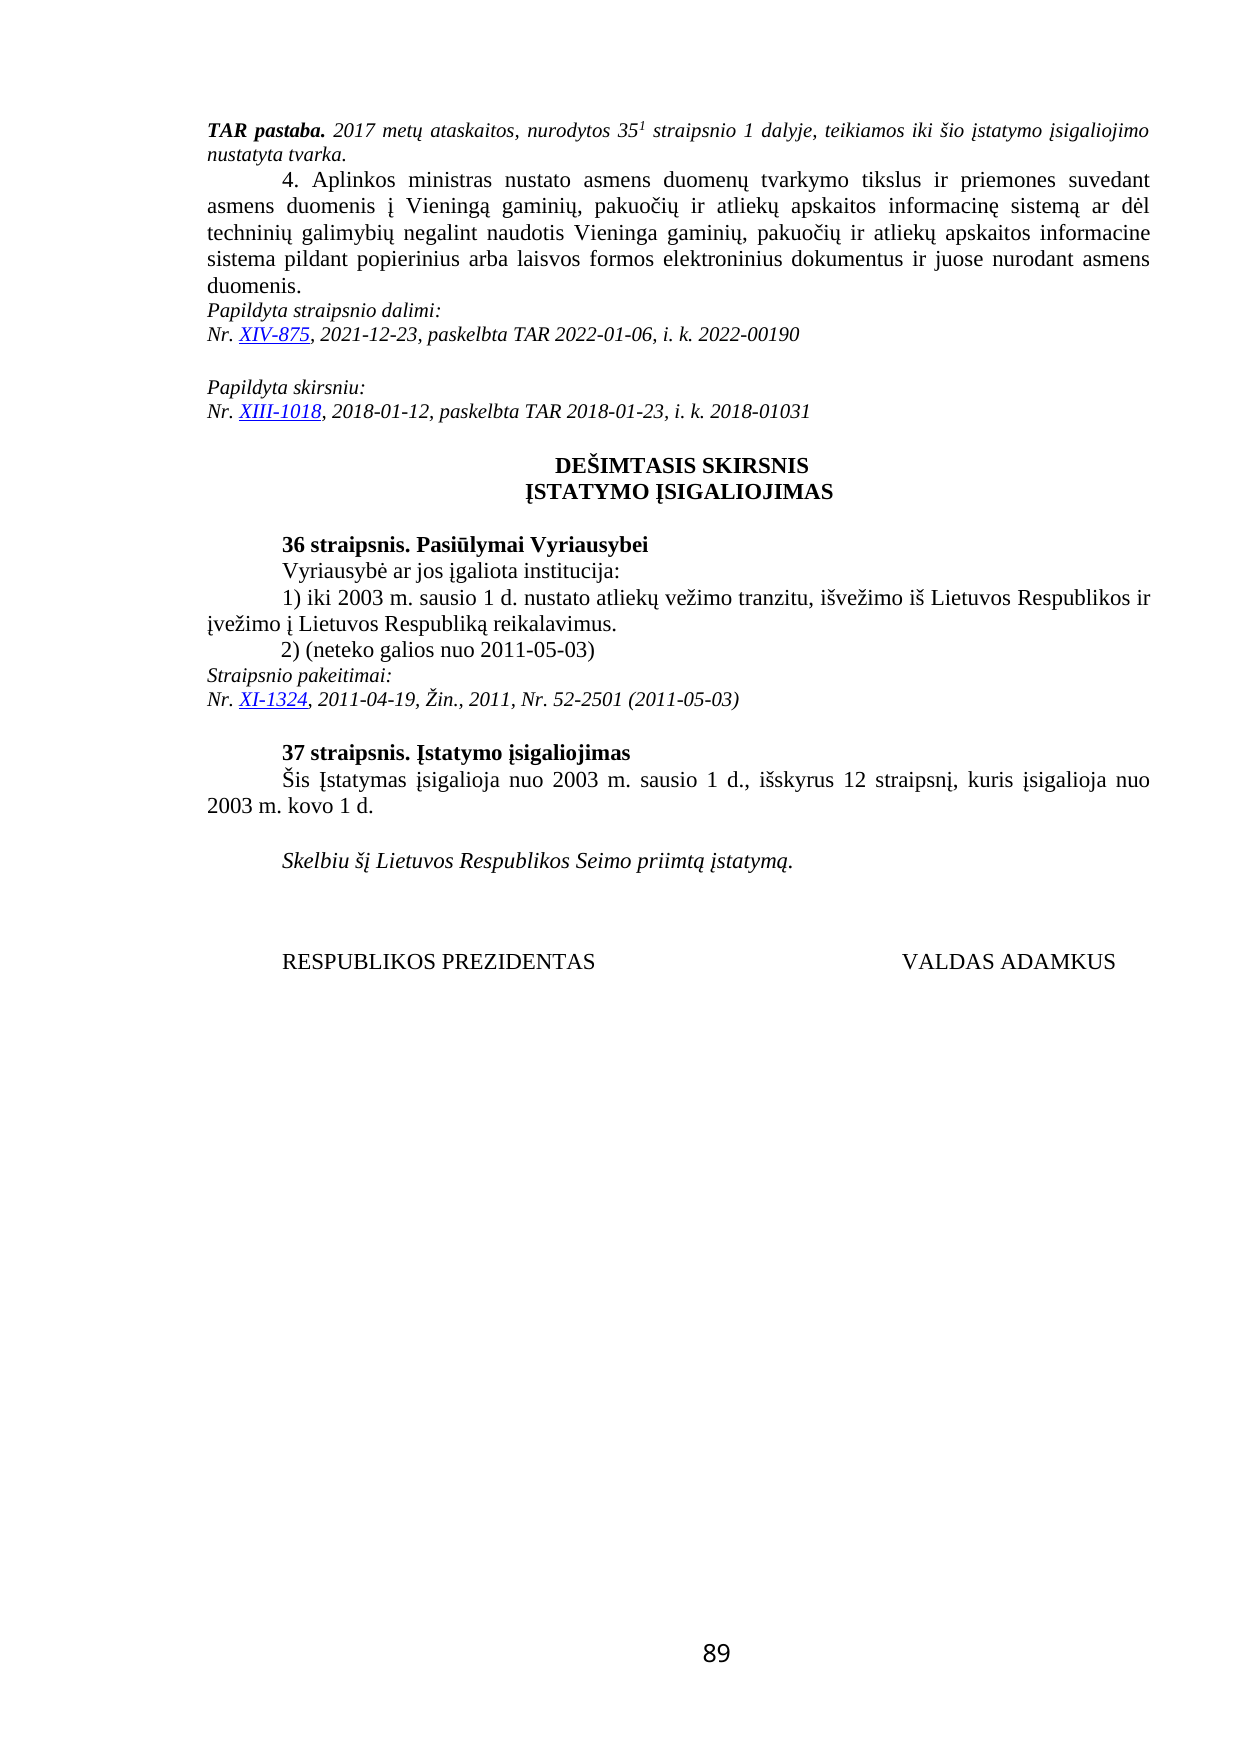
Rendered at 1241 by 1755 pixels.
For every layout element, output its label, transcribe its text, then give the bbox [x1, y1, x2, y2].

text 37 straipsnis. Įstatymo įsigaliojimas [207, 739, 1152, 766]
text įstatymo įsigaliojimas [207, 478, 1152, 504]
text Skelbiu šį Lietuvos Respublikos Seimo priimtą įstatymą. [207, 847, 1152, 874]
text Straipsnio pakeitimai: [207, 663, 1152, 687]
subtitle dešimtasis skirsnis [207, 452, 1152, 478]
text Vyriausybė ar jos įgaliota institucija: [207, 557, 1152, 583]
text TAR pastaba. 2017 metų ataskaitos, nurodytos 351 straipsnio 1 dalyje, teikiamos iki šio įstatymo įsigaliojimo nustatyta tvarka. [207, 118, 1152, 166]
text 1) iki 2003 m. sausio 1 d. nustato atliekų vežimo tranzitu, išvežimo iš Lietuvos Respublikos ir įvežimo į Lietuvos Respubliką reikalavimus. [207, 583, 1152, 636]
text Nr. XI-1324, 2011-04-19, Žin., 2011, Nr. 52-2501 (2011-05-03) [207, 687, 1152, 711]
text Nr. XIII-1018, 2018-01-12, paskelbta TAR 2018-01-23, i. k. 2018-01031 [207, 399, 1152, 423]
text RESPUBLIKOS PREZIDENTAS VALDAS ADAMKUS [207, 948, 1152, 974]
text 36 straipsnis. Pasiūlymai Vyriausybei [207, 531, 1152, 557]
text 4. Aplinkos ministras nustato asmens duomenų tvarkymo tikslus ir priemones suvedant asmens duomenis į Vieningą gaminių, pakuočių ir atliekų apskaitos informacinę sistemą ar dėl techninių galimybių negalint naudotis Vieninga gaminių, pakuočių ir atliekų apskaitos informacine sistema pildant popierinius arba laisvos formos elektroninius dokumentus ir juose nurodant asmens duomenis. [207, 166, 1152, 298]
text Papildyta straipsnio dalimi: [207, 298, 1152, 322]
text Šis Įstatymas įsigalioja nuo 2003 m. sausio 1 d., išskyrus 12 straipsnį, kuris įsigalioja nuo 2003 m. kovo 1 d. [207, 766, 1152, 818]
text Papildyta skirsniu: [207, 375, 1152, 399]
text Nr. XIV-875, 2021-12-23, paskelbta TAR 2022-01-06, i. k. 2022-00190 [207, 322, 1152, 346]
text 2) (neteko galios nuo 2011-05-03) [207, 636, 1152, 663]
